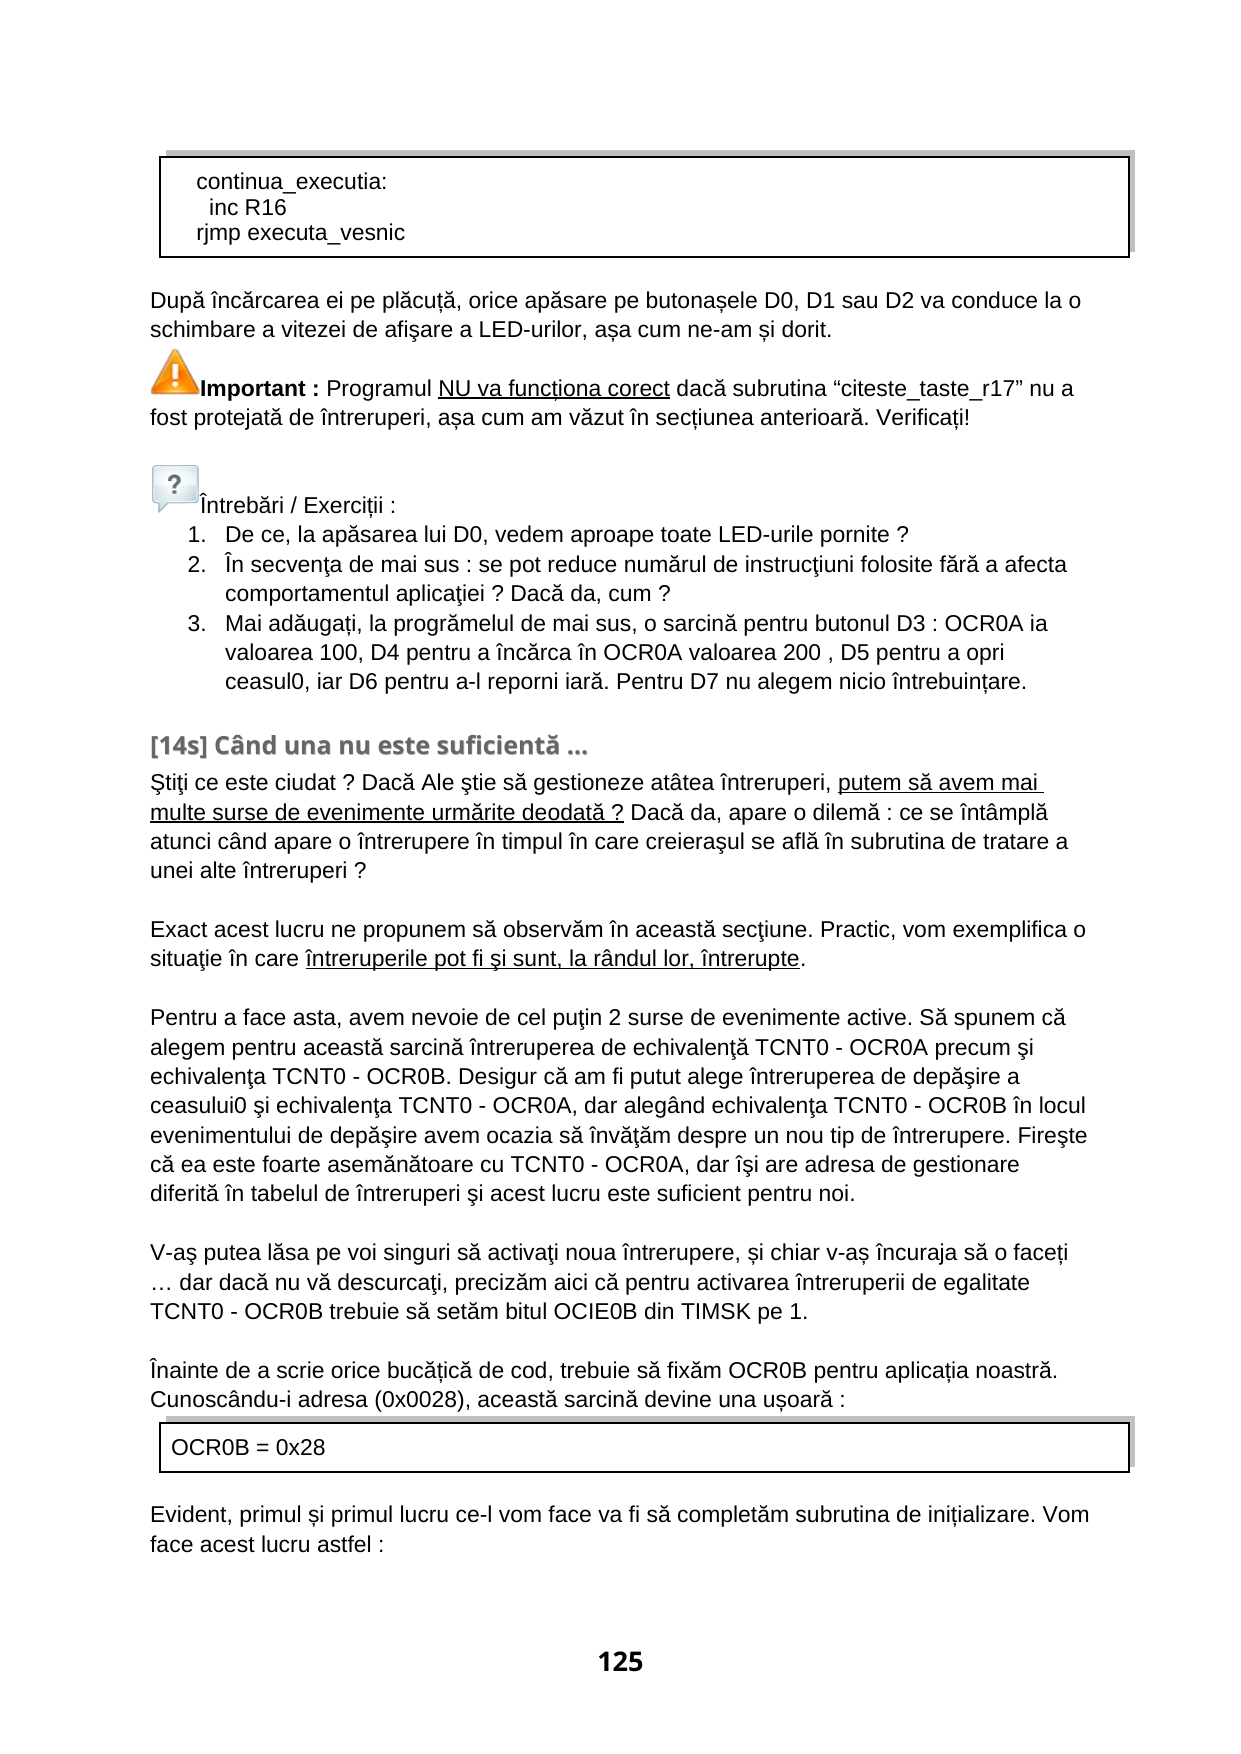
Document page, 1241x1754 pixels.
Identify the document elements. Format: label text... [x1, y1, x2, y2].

text După încărcarea ei pe plăcuță, orice apăsare pe butonașele D0, D1 sau D2 va conduce la o schimbare a vitezei de afişare a LED-urilor, așa cum ne-am și dorit. [150, 287, 1091, 342]
table_header continua_executia: inc R16 rjmp executa_vesnic [161, 158, 1128, 256]
subtitle [14s] Când una nu este suficientă … [150, 727, 1091, 762]
table_header OCR0B = 0x28 [161, 1424, 1128, 1471]
text Înainte de a scrie orice bucățică de cod, trebuie să fixăm OCR0B pentru aplicația noastră. Cunoscându-i adresa (0x0028), această sarcină devine una ușoară : [150, 1357, 1091, 1412]
list Mai adăugați, la progrămelul de mai sus, o sarcină pentru butonul D3 : OCR0A ia valoarea 100, D4 pentru a încărca în OCR0A valoarea 200 , D5 pentru a opri ceasul0, iar D6 pentru a-l reporni iară. Pentru D7 nu alegem nicio întrebuințare. [187, 610, 1091, 694]
list În secvenţa de mai sus : se pot reduce numărul de instrucţiuni folosite fără a afecta comportamentul aplicaţiei ? Dacă da, cum ? [187, 551, 1091, 606]
text Important : Programul NU va funcționa corect dacă subrutina “citeste_taste_r17” nu a fost protejată de întreruperi, așa cum am văzut în secțiunea anterioară. Verificați! [150, 372, 1091, 430]
picture [150, 346, 200, 396]
text Ştiţi ce este ciudat ? Dacă Ale ştie să gestioneze atâtea întreruperi, putem să avem mai multe surse de evenimente urmărite deodată ? Dacă da, apare o dilemă : ce se întâmplă atunci când apare o întrerupere în timpul în care creieraşul se află în subrutina de tratare a unei alte întreruperi ? [150, 770, 1091, 884]
text Evident, primul și primul lucru ce-l vom face va fi să completăm subrutina de inițializare. Vom face acest lucru astfel : [150, 1502, 1091, 1557]
list De ce, la apăsarea lui D0, vedem aproape toate LED-urile pornite ? [187, 522, 1091, 548]
text Pentru a face asta, avem nevoie de cel puţin 2 surse de evenimente active. Să spunem că alegem pentru această sarcină întreruperea de echivalenţă TCNT0 - OCR0A precum şi echivalenţa TCNT0 - OCR0B. Desigur că am fi putut alege întreruperea de depăşire a ceasului0 şi echivalenţa TCNT0 - OCR0A, dar alegând echivalenţa TCNT0 - OCR0B în locul evenimentului de depăşire avem ocazia să învăţăm despre un nou tip de întrerupere. Fireşte că ea este foarte asemănătoare cu TCNT0 - OCR0A, dar îşi are adresa de gestionare diferită în tabelul de întreruperi şi acest lucru este suficient pentru noi. [150, 1005, 1091, 1207]
text V-aş putea lăsa pe voi singuri să activaţi noua întrerupere, și chiar v-aș încuraja să o faceți … dar dacă nu vă descurcaţi, precizăm aici că pentru activarea întreruperii de egalitate TCNT0 - OCR0B trebuie să setăm bitul OCIE0B din TIMSK pe 1. [150, 1240, 1091, 1324]
text Exact acest lucru ne propunem să observăm în această secţiune. Practic, vom exemplifica o situaţie în care întreruperile pot fi şi sunt, la rândul lor, întrerupte. [150, 917, 1091, 972]
text Întrebări / Exerciții : [150, 489, 1091, 518]
picture [150, 463, 200, 514]
